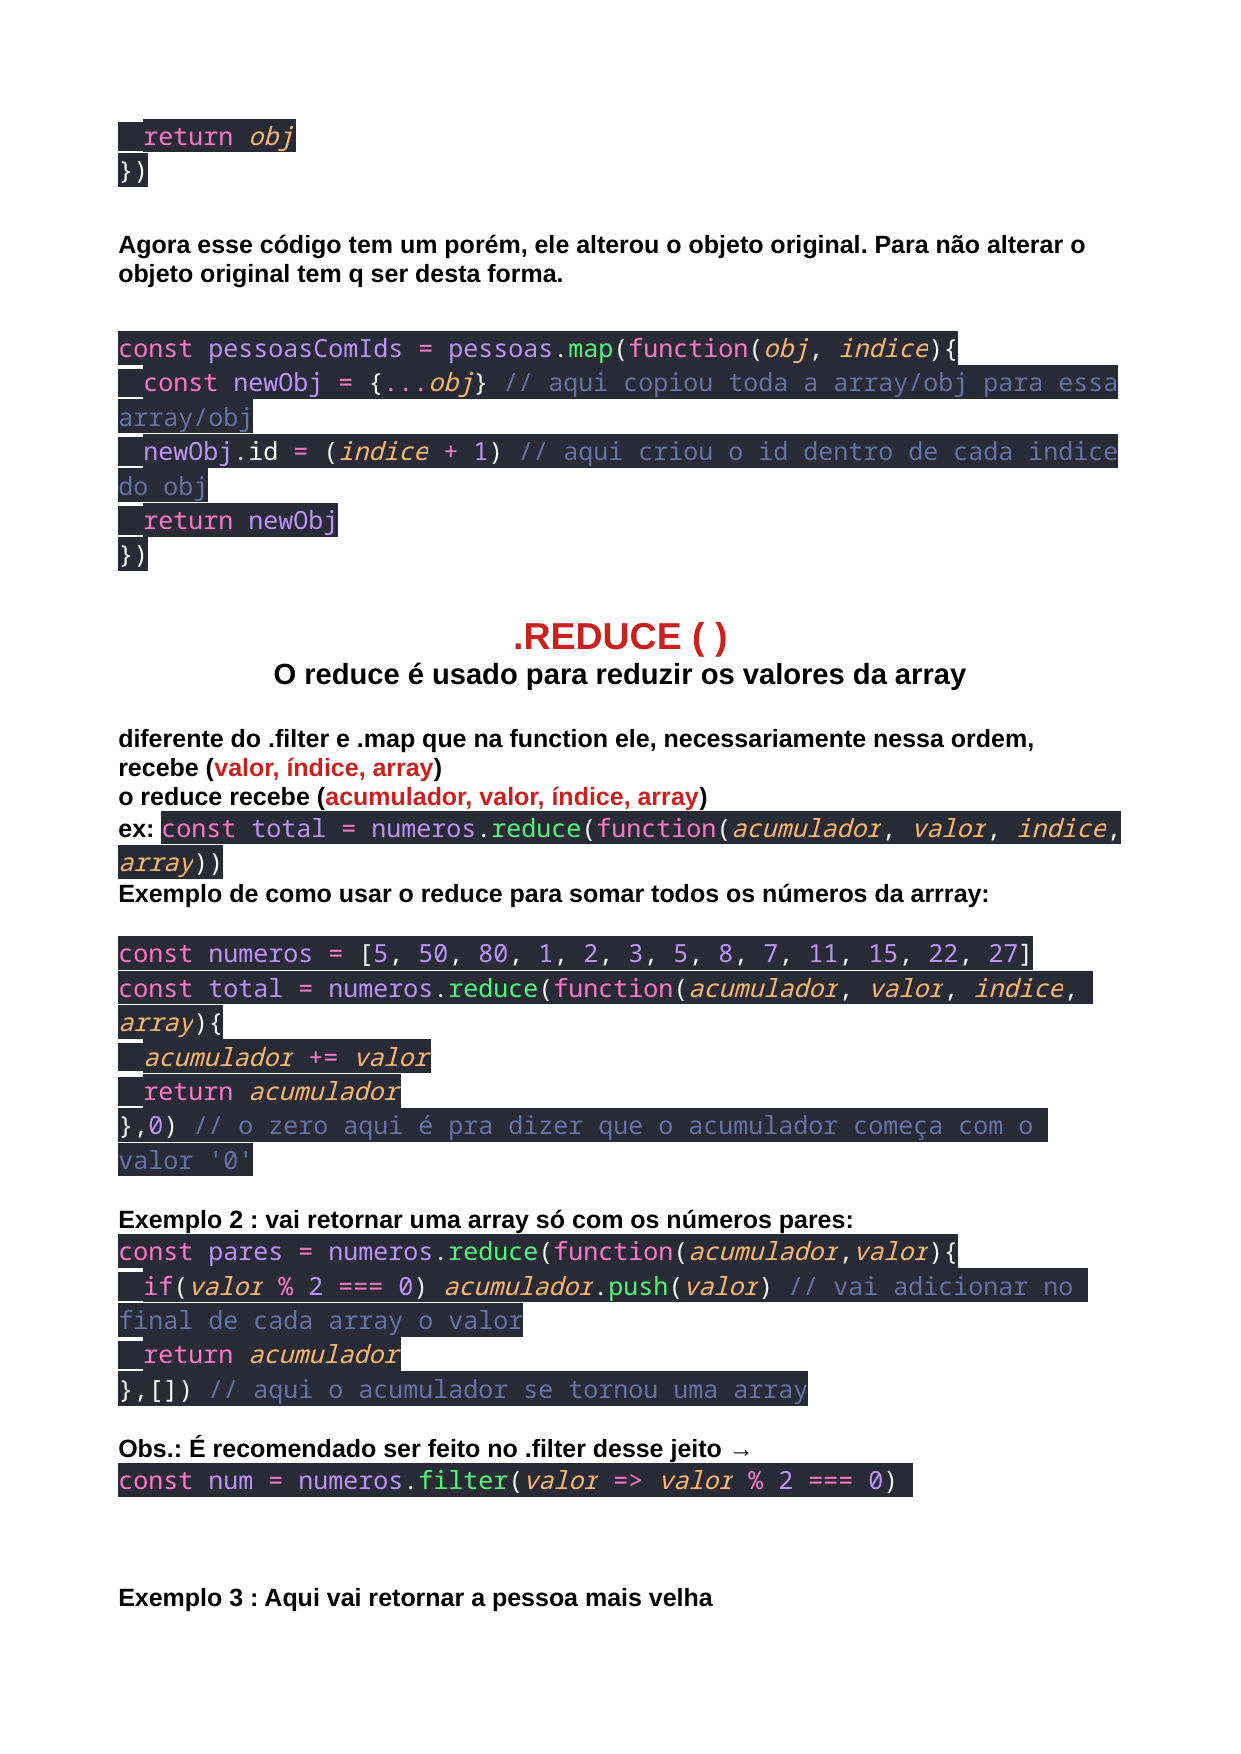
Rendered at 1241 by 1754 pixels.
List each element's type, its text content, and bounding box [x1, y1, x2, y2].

text const pessoasComIds = pessoas.map(function(obj, indice){ [118, 331, 1122, 365]
text const num = numeros.filter(valor => valor % 2 === 0) [118, 1463, 1122, 1497]
text const total = numeros.reduce(function(acumulador, valor, indice, array){ [118, 970, 1122, 1039]
text return acumulador [118, 1337, 1122, 1371]
text }) [118, 152, 1122, 187]
text Exemplo 2 : vai retornar uma array só com os números pares: [118, 1205, 1122, 1234]
text newObj.id = (indice + 1) // aqui criou o id dentro de cada indice do obj [118, 433, 1122, 502]
text Obs.: É recomendado ser feito no .filter desse jeito → [118, 1434, 1122, 1463]
text const numeros = [5, 50, 80, 1, 2, 3, 5, 8, 7, 11, 15, 22, 27] [118, 936, 1122, 970]
text o reduce recebe (acumulador, valor, índice, array) [118, 782, 1122, 811]
text Agora esse código tem um porém, ele alterou o objeto original. Para não alterar o objeto original tem q ser desta forma. [118, 230, 1122, 287]
text ex: const total = numeros.reduce(function(acumulador, valor, indice, array)) [118, 811, 1122, 879]
text .REDUCE ( ) [118, 614, 1122, 657]
text Exemplo 3 : Aqui vai retornar a pessoa mais velha [118, 1583, 1122, 1612]
text return acumulador [118, 1073, 1122, 1108]
text diferente do .filter e .map que na function ele, necessariamente nessa ordem, recebe (valor, índice, array) [118, 724, 1122, 782]
text const newObj = {...obj} // aqui copiou toda a array/obj para essa array/obj [118, 365, 1122, 433]
text if(valor % 2 === 0) acumulador.push(valor) // vai adicionar no final de cada array o valor [118, 1268, 1122, 1337]
text acumulador += valor [118, 1039, 1122, 1073]
text O reduce é usado para reduzir os valores da array [118, 657, 1122, 691]
text return newObj [118, 502, 1122, 537]
text },[]) // aqui o acumulador se tornou uma array [118, 1371, 1122, 1406]
text Exemplo de como usar o reduce para somar todos os números da arrray: [118, 879, 1122, 907]
text return obj [118, 118, 1122, 152]
text }) [118, 537, 1122, 571]
text const pares = numeros.reduce(function(acumulador,valor){ [118, 1234, 1122, 1268]
text },0) // o zero aqui é pra dizer que o acumulador começa com o valor '0' [118, 1108, 1122, 1176]
